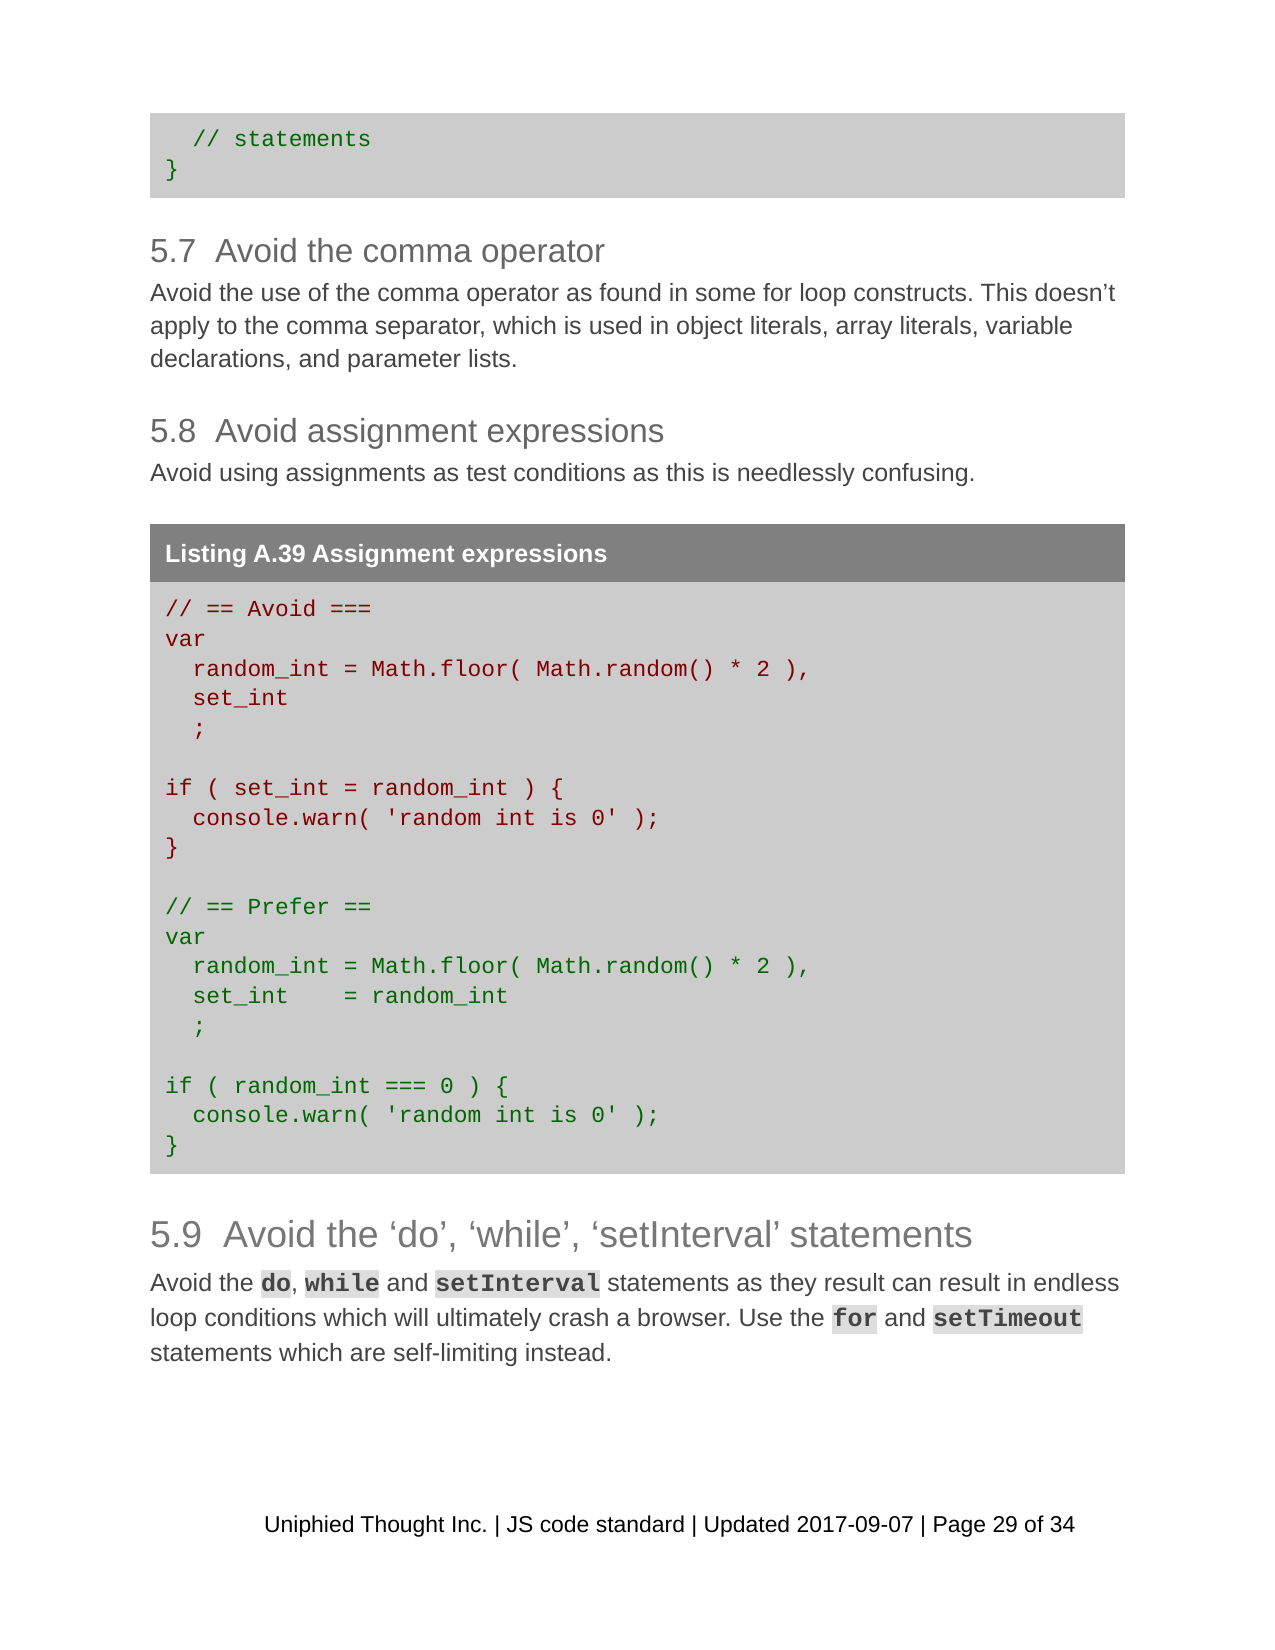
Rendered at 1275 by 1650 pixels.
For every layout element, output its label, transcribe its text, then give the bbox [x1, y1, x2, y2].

text Avoid the do, while and setInterval statements as they result can result in endless loop conditions which will ultimately crash a browser. Use the for and setTimeout statements which are self-limiting instead. [150, 1268, 1125, 1367]
table_cell // statements } [150, 113, 1125, 198]
table_header Listing A.39 Assignment expressions [150, 524, 1125, 582]
text Avoid the use of the comma operator as found in some for loop constructs. This doesn’t apply to the comma separator, which is used in object literals, array literals, variable declarations, and parameter lists. [150, 278, 1125, 373]
table_cell // == Avoid === var random_int = Math.floor( Math.random() * 2 ), set_int ; if ( set_int = random_int ) { console.warn( 'random int is 0' ); } // == Prefer == var random_int = Math.floor( Math.random() * 2 ), set_int = random_int ; if ( random_int === 0 ) { console.warn( 'random int is 0' ); } [150, 582, 1125, 1174]
text Avoid using assignments as test conditions as this is needlessly confusing. [150, 457, 1125, 486]
subtitle Avoid the comma operator [150, 232, 1125, 270]
subtitle Avoid the ‘do’, ‘while’, ‘setInterval’ statements [150, 1212, 1125, 1255]
subtitle Avoid assignment expressions [150, 411, 1125, 449]
